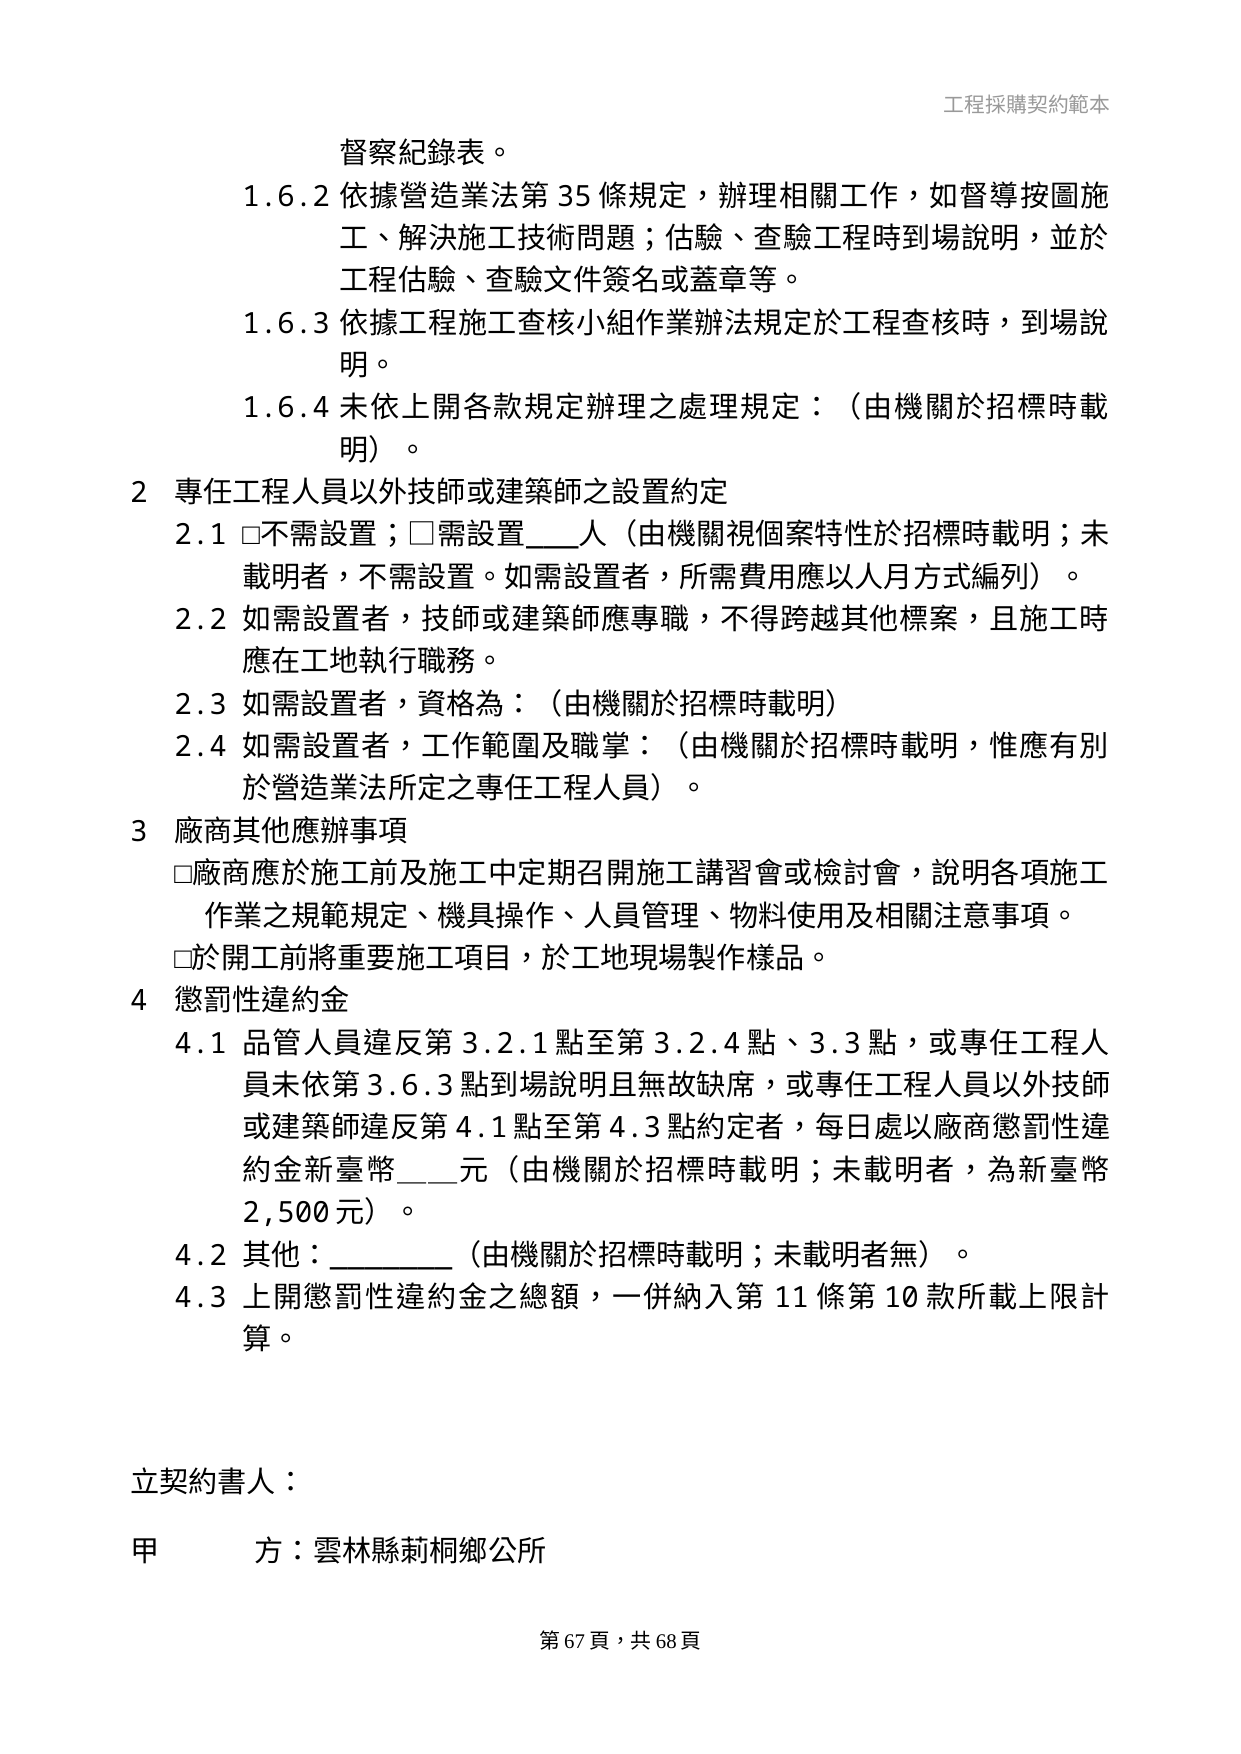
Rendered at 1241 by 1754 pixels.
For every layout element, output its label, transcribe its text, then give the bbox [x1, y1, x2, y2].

list 上開懲罰性違約金之總額，一併納入第11條第10款所載上限計算。 [174, 1273, 1110, 1358]
list 懲罰性違約金 [130, 977, 1110, 1019]
list 如需設置者，工作範圍及職掌：（由機關於招標時載明，惟應有別於營造業法所定之專任工程人員）。 [174, 723, 1110, 807]
list 督察紀錄表。 [242, 130, 1110, 172]
list 廠商其他應辦事項 [130, 807, 1110, 850]
list 依據營造業法第35條規定，辦理相關工作，如督導按圖施工、解決施工技術問題；估驗、查驗工程時到場說明，並於工程估驗、查驗文件簽名或蓋章等。 [242, 172, 1110, 299]
text □於開工前將重要施工項目，於工地現場製作樣品。 [174, 934, 1110, 977]
list 如需設置者，技師或建築師應專職，不得跨越其他標案，且施工時應在工地執行職務。 [174, 596, 1110, 680]
list □不需設置；□需設置___人（由機關視個案特性於招標時載明；未載明者，不需設置。如需設置者，所需費用應以人月方式編列）。 [174, 511, 1110, 596]
list 專任工程人員以外技師或建築師之設置約定 [130, 468, 1110, 511]
list 如需設置者，資格為：（由機關於招標時載明） [174, 680, 1110, 723]
list 依據工程施工查核小組作業辦法規定於工程查核時，到場說明。 [242, 299, 1110, 384]
text □廠商應於施工前及施工中定期召開施工講習會或檢討會，說明各項施工作業之規範規定、機具操作、人員管理、物料使用及相關注意事項。 [174, 850, 1110, 934]
list 品管人員違反第3.2.1點至第3.2.4點、3.3點，或專任工程人員未依第3.6.3點到場說明且無故缺席，或專任工程人員以外技師或建築師違反第4.1點至第4.3點約定者，每日處以廠商懲罰性違約金新臺幣＿＿元（由機關於招標時載明；未載明者，為新臺幣2,500元）。 [174, 1019, 1110, 1231]
text 立契約書人： [130, 1438, 1110, 1506]
text 甲 方：雲林縣莿桐鄉公所 [130, 1506, 1110, 1575]
list 未依上開各款規定辦理之處理規定：（由機關於招標時載明）。 [242, 384, 1110, 468]
list 其他：_______（由機關於招標時載明；未載明者無）。 [174, 1231, 1110, 1273]
